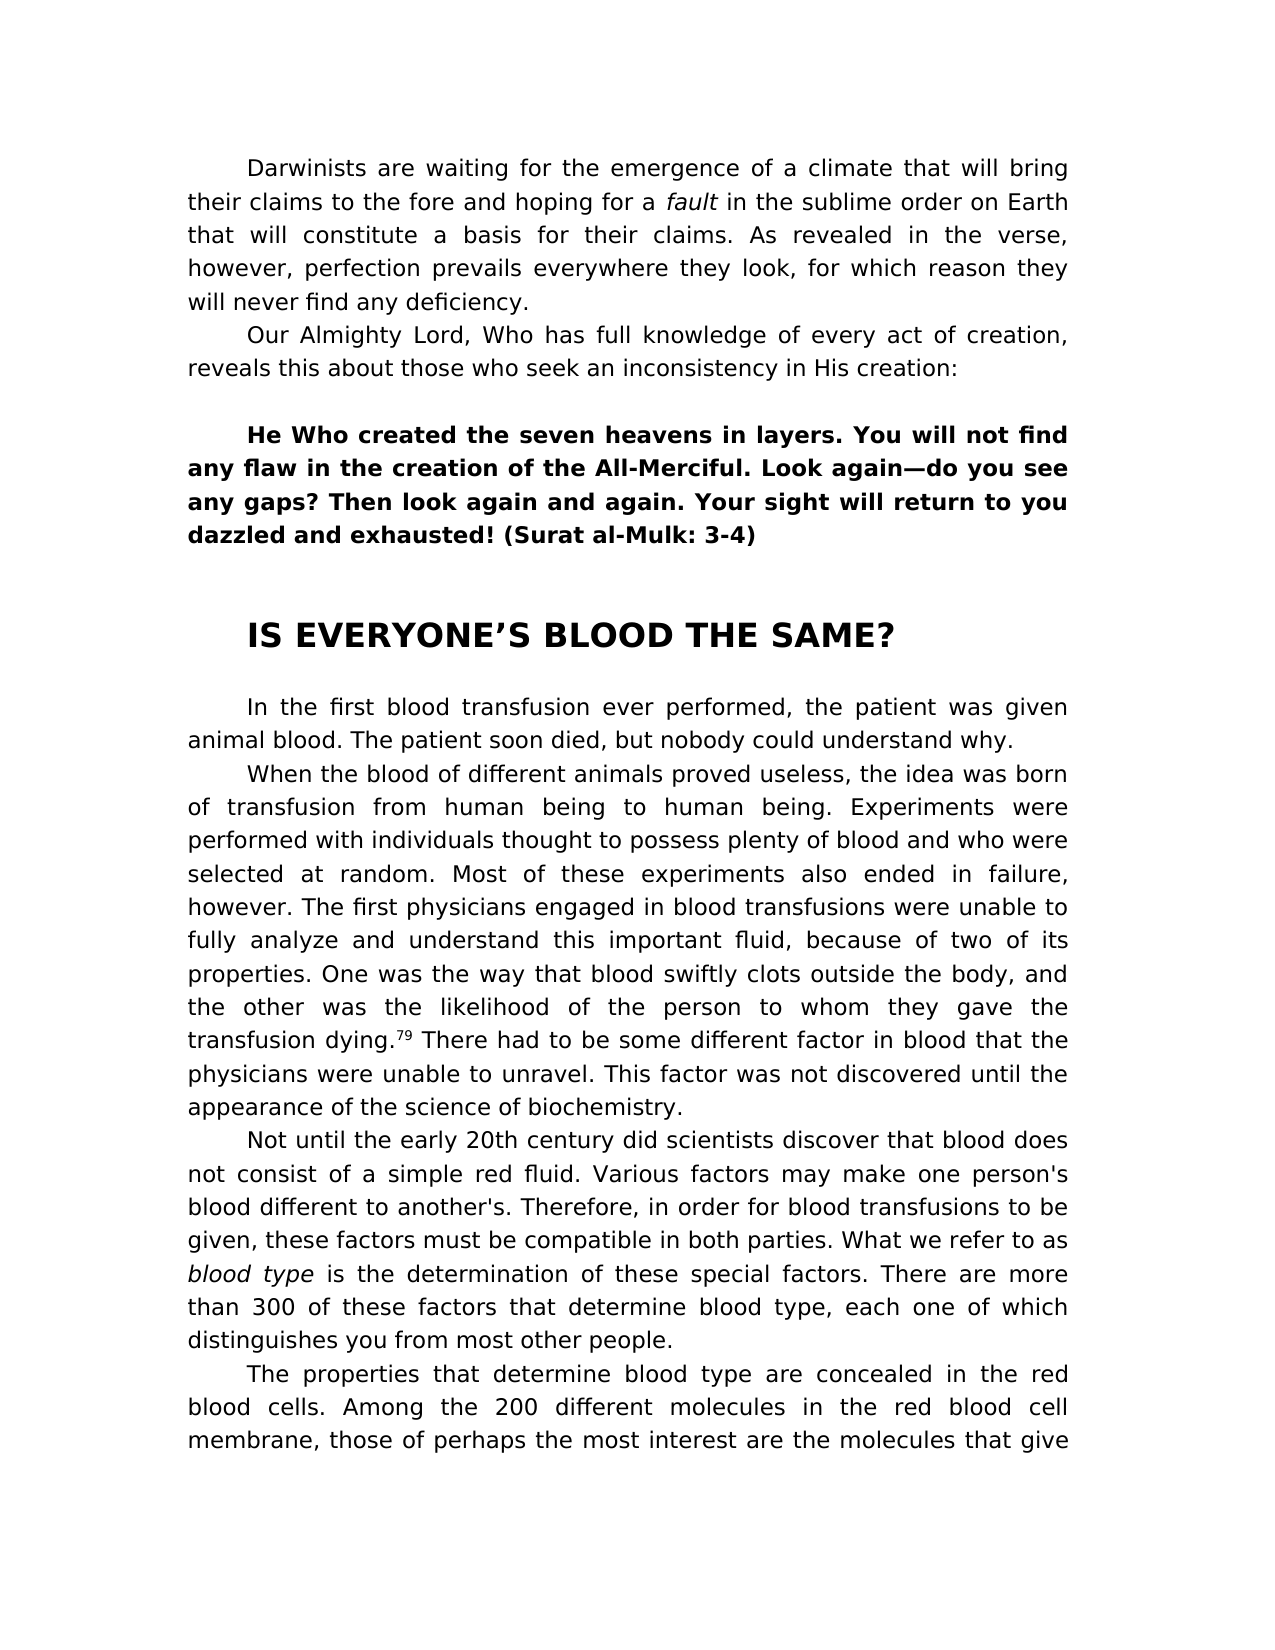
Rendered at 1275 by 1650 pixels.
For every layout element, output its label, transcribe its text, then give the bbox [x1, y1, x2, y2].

text In the first blood transfusion ever performed, the patient was given animal blood. The patient soon died, but nobody could understand why. [187, 689, 1070, 756]
text IS EVERYONE’S BLOOD THE SAME? [187, 617, 1070, 656]
text Darwinists are waiting for the emergence of a climate that will bring their claims to the fore and hoping for a fault in the sublime order on Earth that will constitute a basis for their claims. As revealed in the verse, however, perfection prevails everywhere they look, for which reason they will never find any deficiency. [187, 150, 1070, 317]
text When the blood of different animals proved useless, the idea was born of transfusion from human being to human being. Experiments were performed with individuals thought to possess plenty of blood and who were selected at random. Most of these experiments also ended in failure, however. The first physicians engaged in blood transfusions were unable to fully analyze and understand this important fluid, because of two of its properties. One was the way that blood swiftly clots outside the body, and the other was the likelihood of the person to whom they gave the transfusion dying.79 There had to be some different factor in blood that the physicians were unable to unravel. This factor was not discovered until the appearance of the science of biochemistry. [187, 756, 1070, 1122]
text Our Almighty Lord, Who has full knowledge of every act of creation, reveals this about those who seek an inconsistency in His creation: [187, 317, 1070, 383]
text The properties that determine blood type are concealed in the red blood cells. Among the 200 different molecules in the red blood cell membrane, those of perhaps the most interest are the molecules that give [187, 1356, 1070, 1456]
text He Who created the seven heavens in layers. You will not find any flaw in the creation of the All-Merciful. Look again—do you see any gaps? Then look again and again. Your sight will return to you dazzled and exhausted! (Surat al-Mulk: 3-4) [187, 417, 1070, 550]
text Not until the early 20th century did scientists discover that blood does not consist of a simple red fluid. Various factors may make one person's blood different to another's. Therefore, in order for blood transfusions to be given, these factors must be compatible in both parties. What we refer to as blood type is the determination of these special factors. There are more than 300 of these factors that determine blood type, each one of which distinguishes you from most other people. [187, 1122, 1070, 1356]
